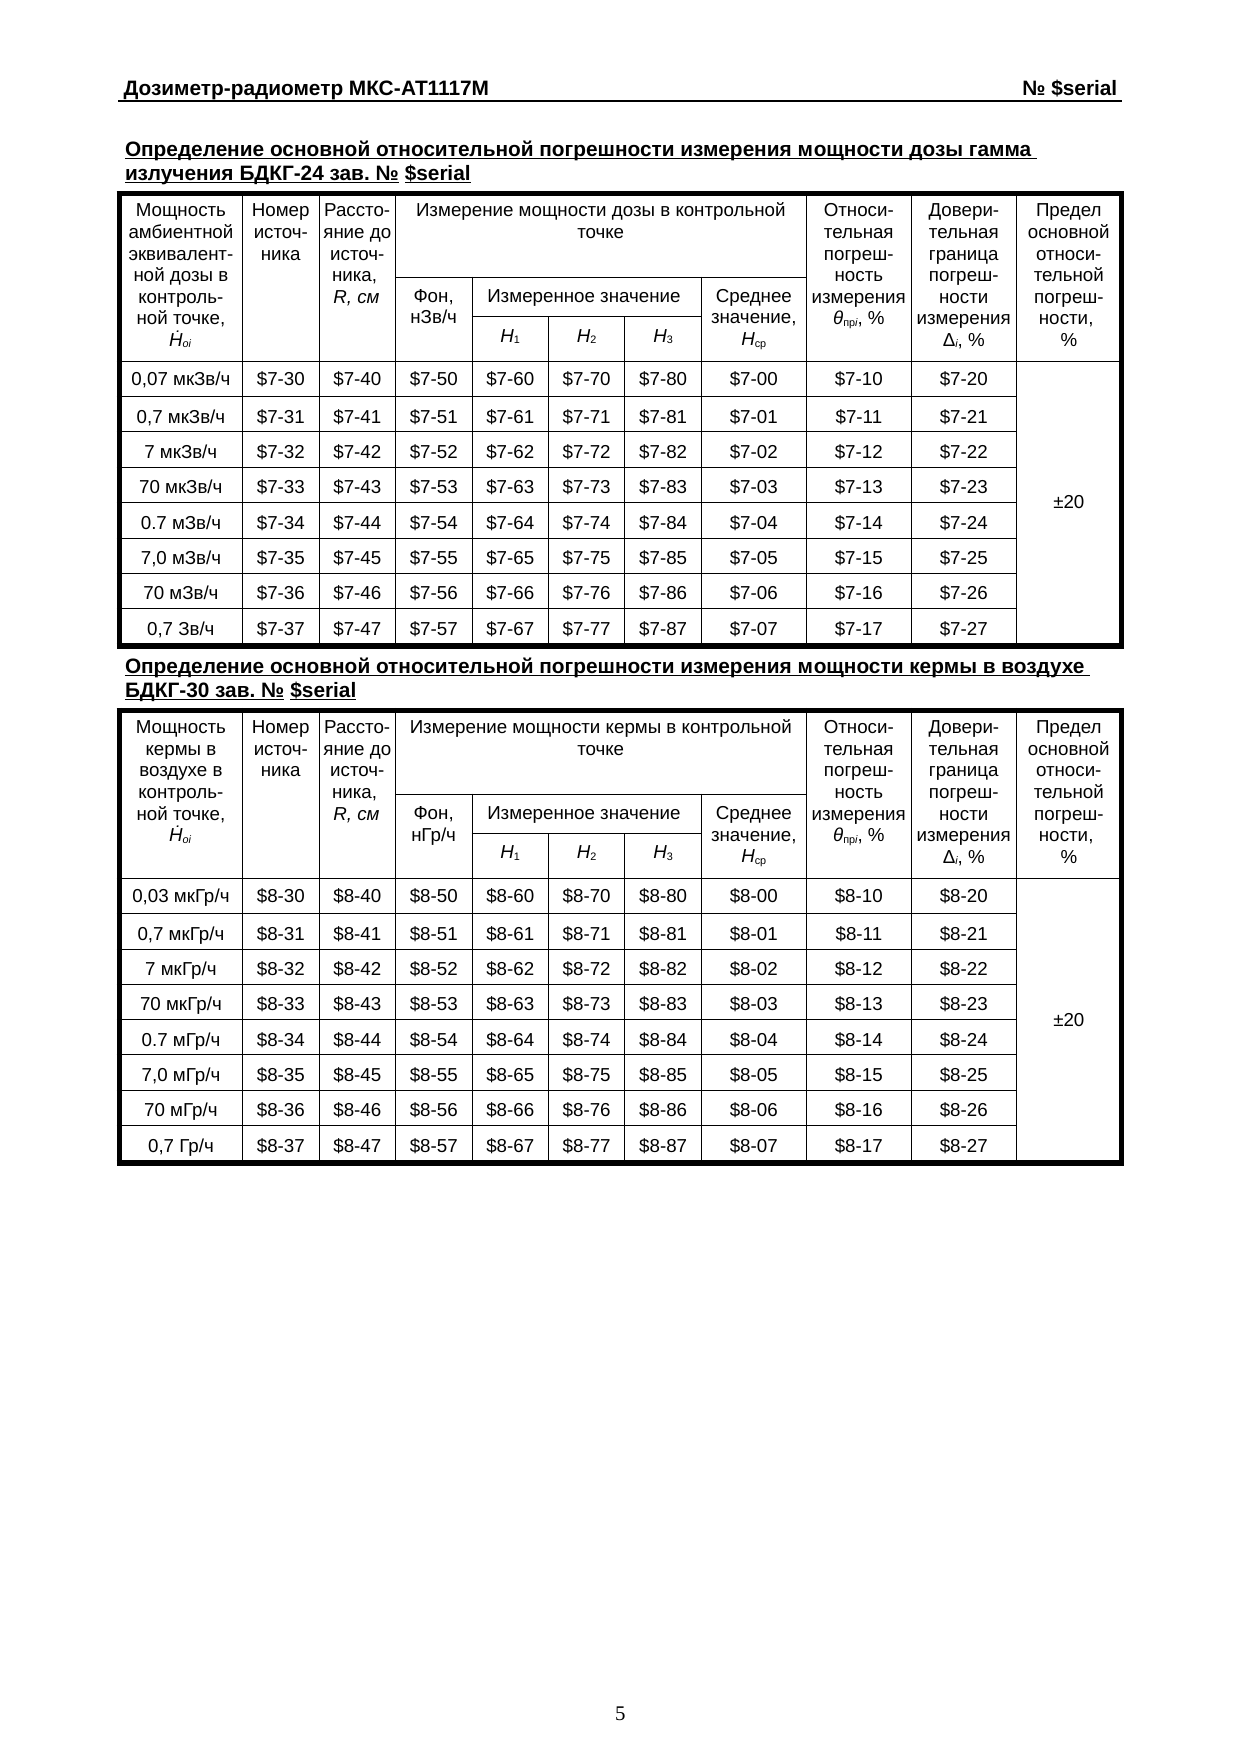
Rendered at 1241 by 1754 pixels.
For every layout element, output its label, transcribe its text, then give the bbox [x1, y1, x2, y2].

table_cell $7-75 [549, 539, 624, 573]
table_cell $7-81 [625, 397, 701, 431]
table_cell $7-20 [912, 362, 1016, 396]
table_cell $7-27 [912, 609, 1016, 643]
table_cell $8-52 [396, 950, 472, 984]
table_cell $8-11 [807, 914, 911, 948]
table_cell $7-66 [473, 574, 548, 608]
table_cell $8-10 [807, 879, 911, 913]
table_cell 0,7 мкЗв/ч [122, 397, 242, 431]
table_cell $7-23 [912, 468, 1016, 502]
table_cell $7-06 [702, 574, 806, 608]
table_cell $8-61 [473, 914, 548, 948]
table_cell $7-73 [549, 468, 624, 502]
table_cell $8-46 [320, 1091, 395, 1125]
table_cell $7-36 [243, 574, 319, 608]
table_cell $8-27 [912, 1126, 1016, 1160]
table_cell $8-55 [396, 1055, 472, 1090]
table_cell $8-22 [912, 950, 1016, 984]
table_cell $7-50 [396, 362, 472, 396]
table_cell $8-01 [702, 914, 806, 948]
table_cell 70 мЗв/ч [122, 574, 242, 608]
table_cell $8-16 [807, 1091, 911, 1125]
table_cell $8-85 [625, 1055, 701, 1090]
table_cell $7-32 [243, 432, 319, 467]
table_cell $8-33 [243, 985, 319, 1019]
table_cell $8-53 [396, 985, 472, 1019]
table_cell $7-30 [243, 362, 319, 396]
table_cell Фон, нЗв/ч [396, 278, 472, 361]
table_cell $7-64 [473, 503, 548, 537]
table_cell $8-15 [807, 1055, 911, 1090]
table_cell $7-12 [807, 432, 911, 467]
table_header Определение основной относительной погрешности измерения мощности кермы в воздухе БДКГ-30 зав. № $serial [119, 649, 1121, 708]
table_cell 7,0 мГр/ч [122, 1055, 242, 1090]
table_cell $8-34 [243, 1020, 319, 1054]
table_cell $7-00 [702, 362, 806, 396]
table_cell $8-43 [320, 985, 395, 1019]
table_cell 0.7 мГр/ч [122, 1020, 242, 1054]
table_cell $7-05 [702, 539, 806, 573]
table_cell Довери-тельная граница погреш-ности измерения Δi, % [912, 713, 1016, 878]
table_cell H3 [625, 834, 701, 878]
table_cell $8-62 [473, 950, 548, 984]
table_cell $7-33 [243, 468, 319, 502]
table_cell Мощность кермы в воздухе в контроль- ной точке, Ḣoi [122, 713, 242, 878]
table_cell Довери-тельная граница погреш-ности измерения Δi, % [912, 196, 1016, 361]
table_cell Измерение мощности дозы в контрольной точке [396, 196, 806, 277]
table_cell Относи-тельная погреш-ность измерения θпрi, % [807, 196, 911, 361]
table_cell $8-05 [702, 1055, 806, 1090]
table_cell $8-04 [702, 1020, 806, 1054]
table_cell $7-77 [549, 609, 624, 643]
table_cell $8-03 [702, 985, 806, 1019]
table_cell $7-87 [625, 609, 701, 643]
table_cell $8-37 [243, 1126, 319, 1160]
table_cell $8-30 [243, 879, 319, 913]
table_cell $8-36 [243, 1091, 319, 1125]
table_cell $8-17 [807, 1126, 911, 1160]
table_cell 0.7 мЗв/ч [122, 503, 242, 537]
table_cell $7-46 [320, 574, 395, 608]
table_cell H3 [625, 317, 701, 361]
table_cell $8-42 [320, 950, 395, 984]
table_cell Среднее значение, Hср [702, 278, 806, 361]
table_cell Измеренное значение [473, 278, 701, 316]
table_cell $7-51 [396, 397, 472, 431]
table_cell $8-24 [912, 1020, 1016, 1054]
table_cell $7-80 [625, 362, 701, 396]
table_cell $7-13 [807, 468, 911, 502]
table_cell $7-85 [625, 539, 701, 573]
table_cell $8-02 [702, 950, 806, 984]
table_cell $8-12 [807, 950, 911, 984]
table_cell Фон, нГр/ч [396, 795, 472, 878]
table_cell 0,03 мкГр/ч [122, 879, 242, 913]
table_cell $7-16 [807, 574, 911, 608]
table_cell $8-32 [243, 950, 319, 984]
table_cell $7-24 [912, 503, 1016, 537]
table_cell $7-61 [473, 397, 548, 431]
table_cell Среднее значение, Hср [702, 795, 806, 878]
table_cell $7-41 [320, 397, 395, 431]
table_cell $8-14 [807, 1020, 911, 1054]
table_cell 0,7 мкГр/ч [122, 914, 242, 948]
table_cell $8-83 [625, 985, 701, 1019]
table_cell $7-86 [625, 574, 701, 608]
table_cell $7-72 [549, 432, 624, 467]
table_cell $7-25 [912, 539, 1016, 573]
table_cell $8-73 [549, 985, 624, 1019]
table_cell $8-76 [549, 1091, 624, 1125]
table_cell $8-84 [625, 1020, 701, 1054]
table_cell Мощность амбиентной эквивалент-ной дозы в контроль- ной точке, Ḣoi [122, 196, 242, 361]
table_cell $7-53 [396, 468, 472, 502]
table_cell Измерение мощности кермы в контрольной точке [396, 713, 806, 793]
table_cell $8-63 [473, 985, 548, 1019]
table_cell $7-11 [807, 397, 911, 431]
table_cell $8-35 [243, 1055, 319, 1090]
table_cell $7-21 [912, 397, 1016, 431]
table_cell $8-23 [912, 985, 1016, 1019]
table_cell $8-77 [549, 1126, 624, 1160]
table_cell $8-56 [396, 1091, 472, 1125]
table_cell $7-63 [473, 468, 548, 502]
table_cell Рассто-яние до источ-ника, R, см [320, 713, 395, 878]
table_cell Номер источ-ника [243, 196, 319, 361]
table_cell $8-64 [473, 1020, 548, 1054]
table_cell $7-14 [807, 503, 911, 537]
table_cell 7 мкГр/ч [122, 950, 242, 984]
table_cell Номер источ-ника [243, 713, 319, 878]
table_cell $8-80 [625, 879, 701, 913]
table_cell $8-21 [912, 914, 1016, 948]
table_cell $7-07 [702, 609, 806, 643]
table_cell $8-70 [549, 879, 624, 913]
table_cell 7 мкЗв/ч [122, 432, 242, 467]
table_cell $7-52 [396, 432, 472, 467]
table_cell Рассто-яние до источ-ника, R, см [320, 196, 395, 361]
table_cell $7-04 [702, 503, 806, 537]
table_cell $7-37 [243, 609, 319, 643]
table_cell $7-83 [625, 468, 701, 502]
table_cell $7-10 [807, 362, 911, 396]
table_cell $8-51 [396, 914, 472, 948]
table_cell $8-72 [549, 950, 624, 984]
table_cell $8-60 [473, 879, 548, 913]
table_cell $8-86 [625, 1091, 701, 1125]
table_cell $7-42 [320, 432, 395, 467]
table_cell 0,7 Зв/ч [122, 609, 242, 643]
table_cell $7-74 [549, 503, 624, 537]
table_cell $7-45 [320, 539, 395, 573]
table_cell $8-26 [912, 1091, 1016, 1125]
table_cell $8-74 [549, 1020, 624, 1054]
table_cell 70 мкГр/ч [122, 985, 242, 1019]
table_cell $7-70 [549, 362, 624, 396]
table_cell 0,07 мкЗв/ч [122, 362, 242, 396]
table_cell $8-13 [807, 985, 911, 1019]
table_cell $8-57 [396, 1126, 472, 1160]
table_cell 7,0 мЗв/ч [122, 539, 242, 573]
table_cell $8-00 [702, 879, 806, 913]
table_cell $8-50 [396, 879, 472, 913]
table_cell $7-34 [243, 503, 319, 537]
table_cell $8-40 [320, 879, 395, 913]
table_cell H2 [549, 834, 624, 878]
table_cell $7-44 [320, 503, 395, 537]
table_cell $7-01 [702, 397, 806, 431]
table_cell $7-71 [549, 397, 624, 431]
table_cell $8-81 [625, 914, 701, 948]
table_cell $8-67 [473, 1126, 548, 1160]
table_cell 0,7 Гр/ч [122, 1126, 242, 1160]
table_cell $7-67 [473, 609, 548, 643]
table_cell ±20 [1017, 362, 1119, 643]
table_cell $8-44 [320, 1020, 395, 1054]
table_cell $7-65 [473, 539, 548, 573]
table_cell $7-54 [396, 503, 472, 537]
table_cell $8-45 [320, 1055, 395, 1090]
table_cell $7-56 [396, 574, 472, 608]
table_cell $7-03 [702, 468, 806, 502]
table_cell Измеренное значение [473, 795, 701, 833]
table_cell $7-40 [320, 362, 395, 396]
table_cell 70 мкЗв/ч [122, 468, 242, 502]
table_cell $7-26 [912, 574, 1016, 608]
table_cell $7-47 [320, 609, 395, 643]
table_cell $8-47 [320, 1126, 395, 1160]
table_cell $7-76 [549, 574, 624, 608]
table_cell $8-66 [473, 1091, 548, 1125]
table_cell $8-82 [625, 950, 701, 984]
table_cell $8-07 [702, 1126, 806, 1160]
table_cell $7-17 [807, 609, 911, 643]
table_cell $7-43 [320, 468, 395, 502]
table_cell $7-02 [702, 432, 806, 467]
table_cell $7-82 [625, 432, 701, 467]
table_cell $7-57 [396, 609, 472, 643]
table_cell $8-20 [912, 879, 1016, 913]
table_cell $8-31 [243, 914, 319, 948]
table_cell ±20 [1017, 879, 1119, 1160]
table_cell $8-65 [473, 1055, 548, 1090]
table_cell 70 мГр/ч [122, 1091, 242, 1125]
table_cell $8-54 [396, 1020, 472, 1054]
table_cell $8-71 [549, 914, 624, 948]
table_cell Предел основной относи-тельной погреш-ности, % [1017, 196, 1119, 361]
table_cell $7-31 [243, 397, 319, 431]
table_cell $7-84 [625, 503, 701, 537]
table_cell $7-60 [473, 362, 548, 396]
table_cell $7-55 [396, 539, 472, 573]
table_cell $8-25 [912, 1055, 1016, 1090]
table_cell $8-75 [549, 1055, 624, 1090]
table_cell H1 [473, 317, 548, 361]
table_cell Относи-тельная погреш-ность измерения θпрi, % [807, 713, 911, 878]
table_cell $8-06 [702, 1091, 806, 1125]
table_cell $7-15 [807, 539, 911, 573]
table_header Определение основной относительной погрешности измерения мощности дозы гамма излучения БДКГ-24 зав. № $serial [119, 132, 1121, 191]
table_cell $7-22 [912, 432, 1016, 467]
table_cell $8-87 [625, 1126, 701, 1160]
table_cell H1 [473, 834, 548, 878]
table_cell H2 [549, 317, 624, 361]
table_cell Предел основной относи-тельной погреш-ности, % [1017, 713, 1119, 878]
table_cell $7-35 [243, 539, 319, 573]
table_cell $8-41 [320, 914, 395, 948]
table_cell $7-62 [473, 432, 548, 467]
